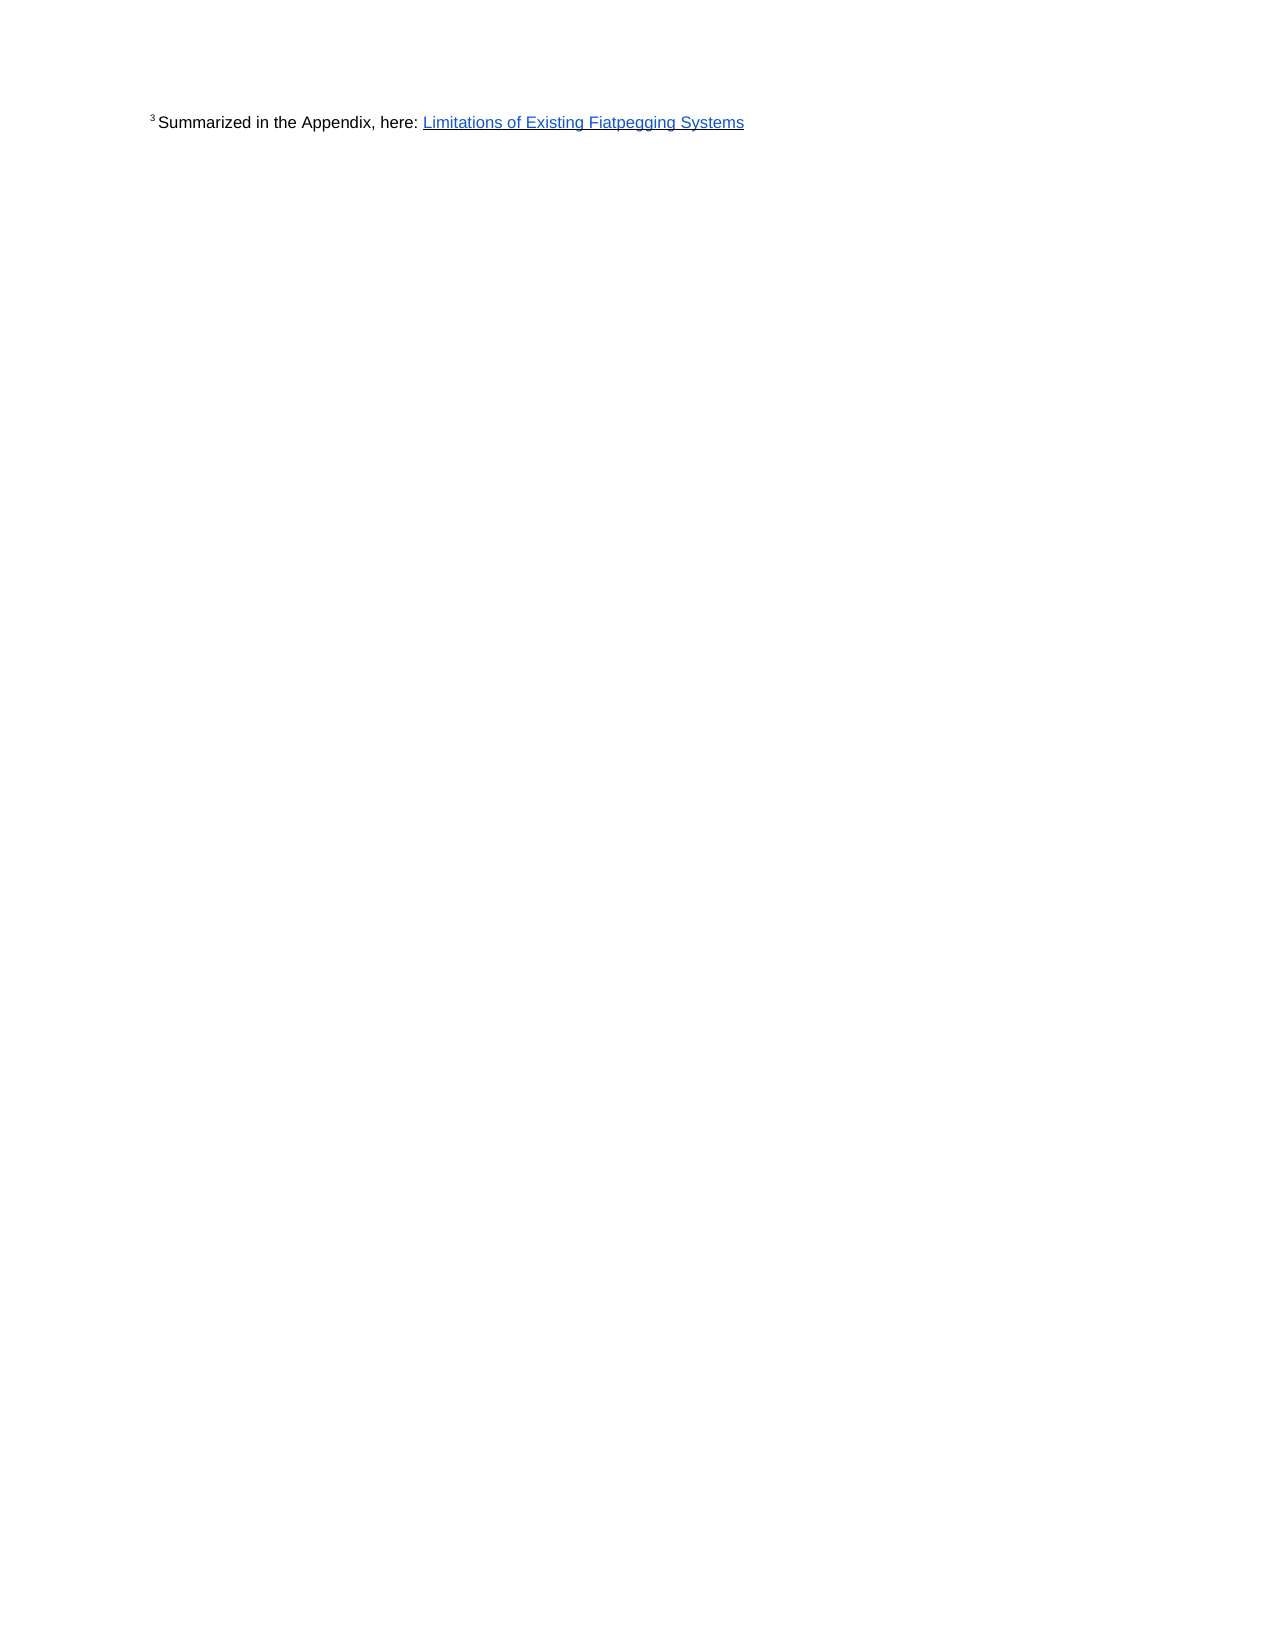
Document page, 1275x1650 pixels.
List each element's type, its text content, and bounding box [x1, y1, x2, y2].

text 3 Summarized in the Appendix, here: Limitations of Existing Fiat­pegging Systems [150, 112, 1135, 132]
